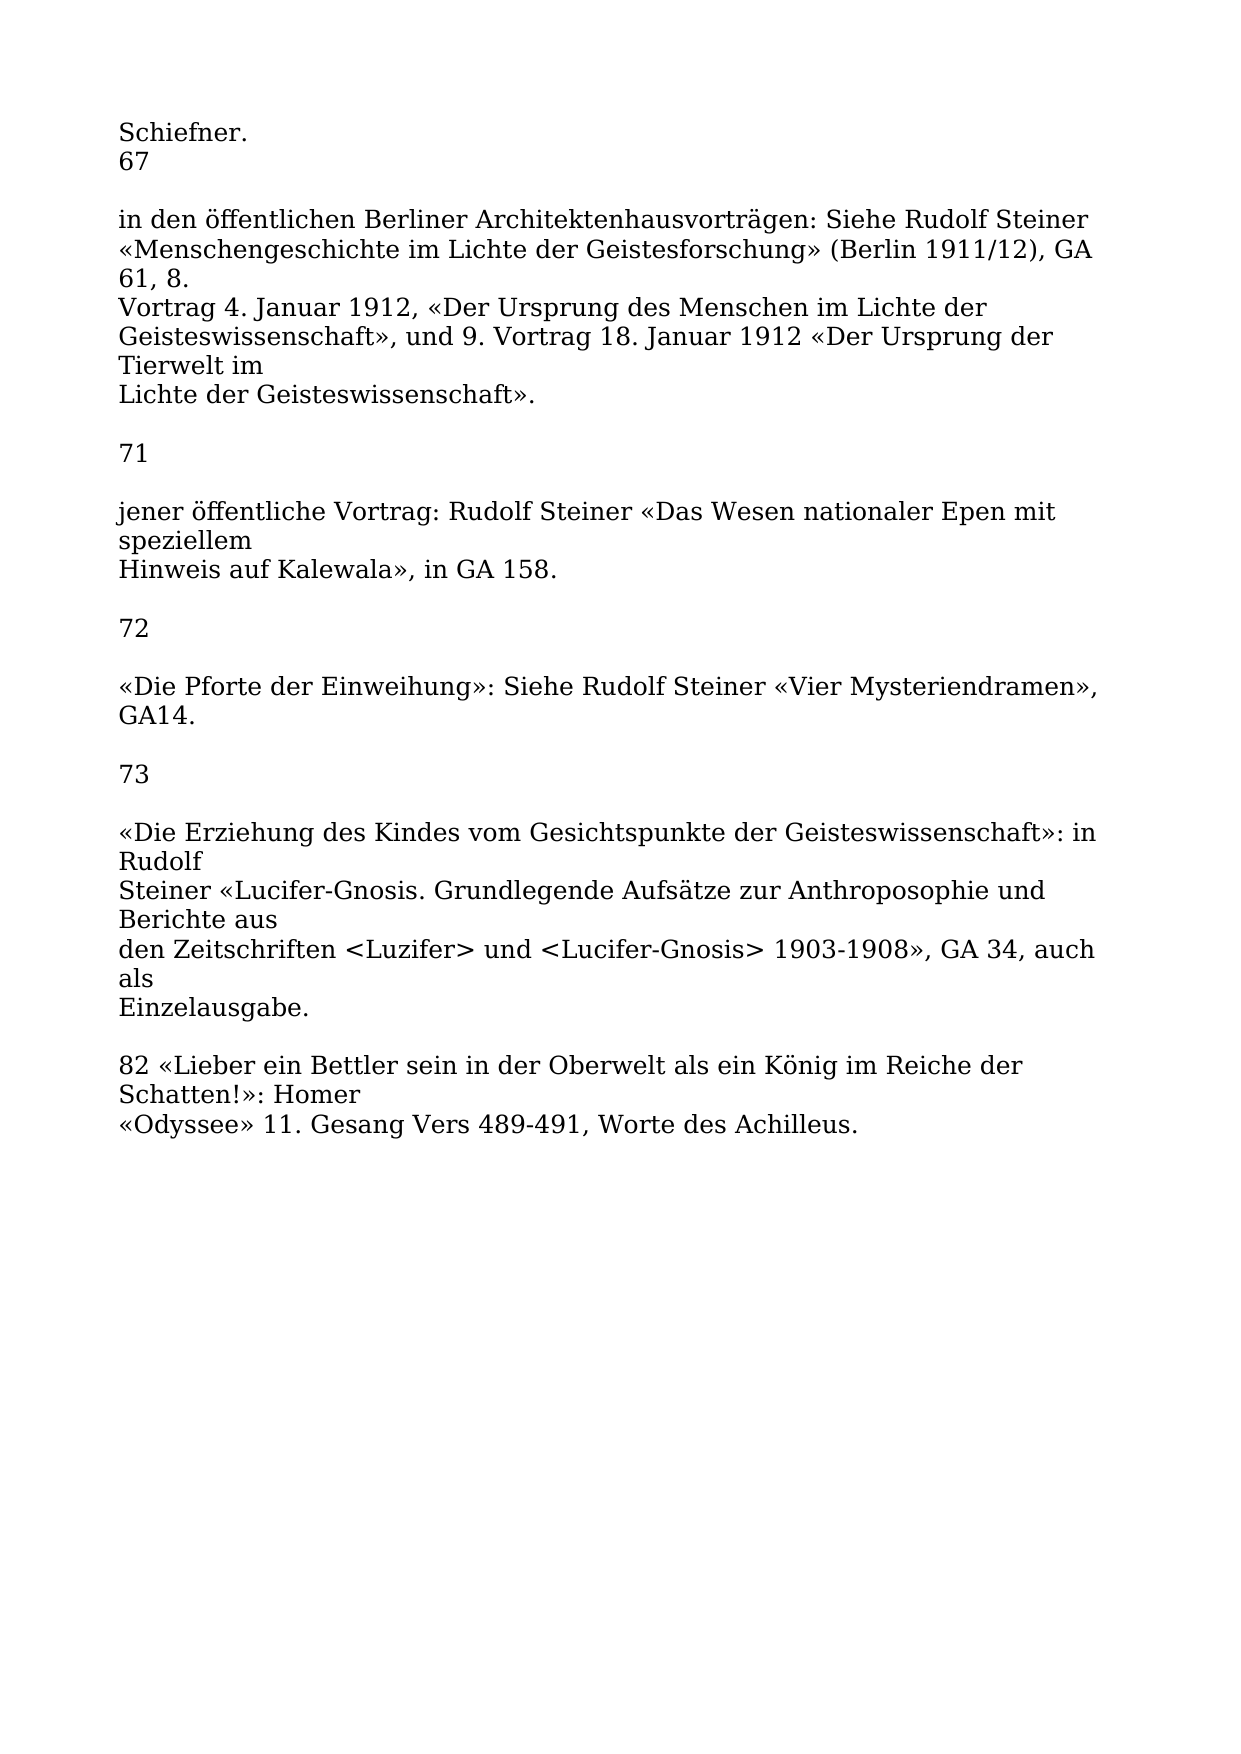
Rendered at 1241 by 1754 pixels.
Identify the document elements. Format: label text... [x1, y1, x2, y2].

text 72 [118, 614, 1122, 643]
text 73 [118, 760, 1122, 789]
text 67 [118, 147, 1122, 176]
text in den öffentlichen Berliner Architektenhausvorträgen: Siehe Rudolf Steiner [118, 206, 1122, 235]
text Hinweis auf Kalewala», in GA 158. [118, 556, 1122, 585]
text den Zeitschriften <Luzifer> und <Lucifer-Gnosis> 1903-1908», GA 34, auch als [118, 935, 1122, 993]
text Steiner «Lucifer-Gnosis. Grundlegende Aufsätze zur Anthroposophie und Berichte aus [118, 876, 1122, 935]
text 71 [118, 439, 1122, 468]
text «Menschengeschichte im Lichte der Geistesforschung» (Berlin 1911/12), GA 61, 8. [118, 235, 1122, 293]
text Vortrag 4. Januar 1912, «Der Ursprung des Menschen im Lichte der [118, 293, 1122, 322]
text «Odyssee» 11. Gesang Vers 489-491, Worte des Achilleus. [118, 1110, 1122, 1139]
text Einzelausgabe. [118, 993, 1122, 1022]
text «Die Erziehung des Kindes vom Gesichtspunkte der Geisteswissenschaft»: in Rudolf [118, 818, 1122, 876]
text jener öffentliche Vortrag: Rudolf Steiner «Das Wesen nationaler Epen mit speziellem [118, 497, 1122, 556]
text Lichte der Geisteswissenschaft». [118, 381, 1122, 410]
text Schiefner. [118, 118, 1122, 147]
text Geisteswissenschaft», und 9. Vortrag 18. Januar 1912 «Der Ursprung der Tierwelt im [118, 322, 1122, 381]
text 82 «Lieber ein Bettler sein in der Oberwelt als ein König im Reiche der Schatten!»: Homer [118, 1051, 1122, 1110]
text «Die Pforte der Einweihung»: Siehe Rudolf Steiner «Vier Mysteriendramen», GA14. [118, 672, 1122, 731]
